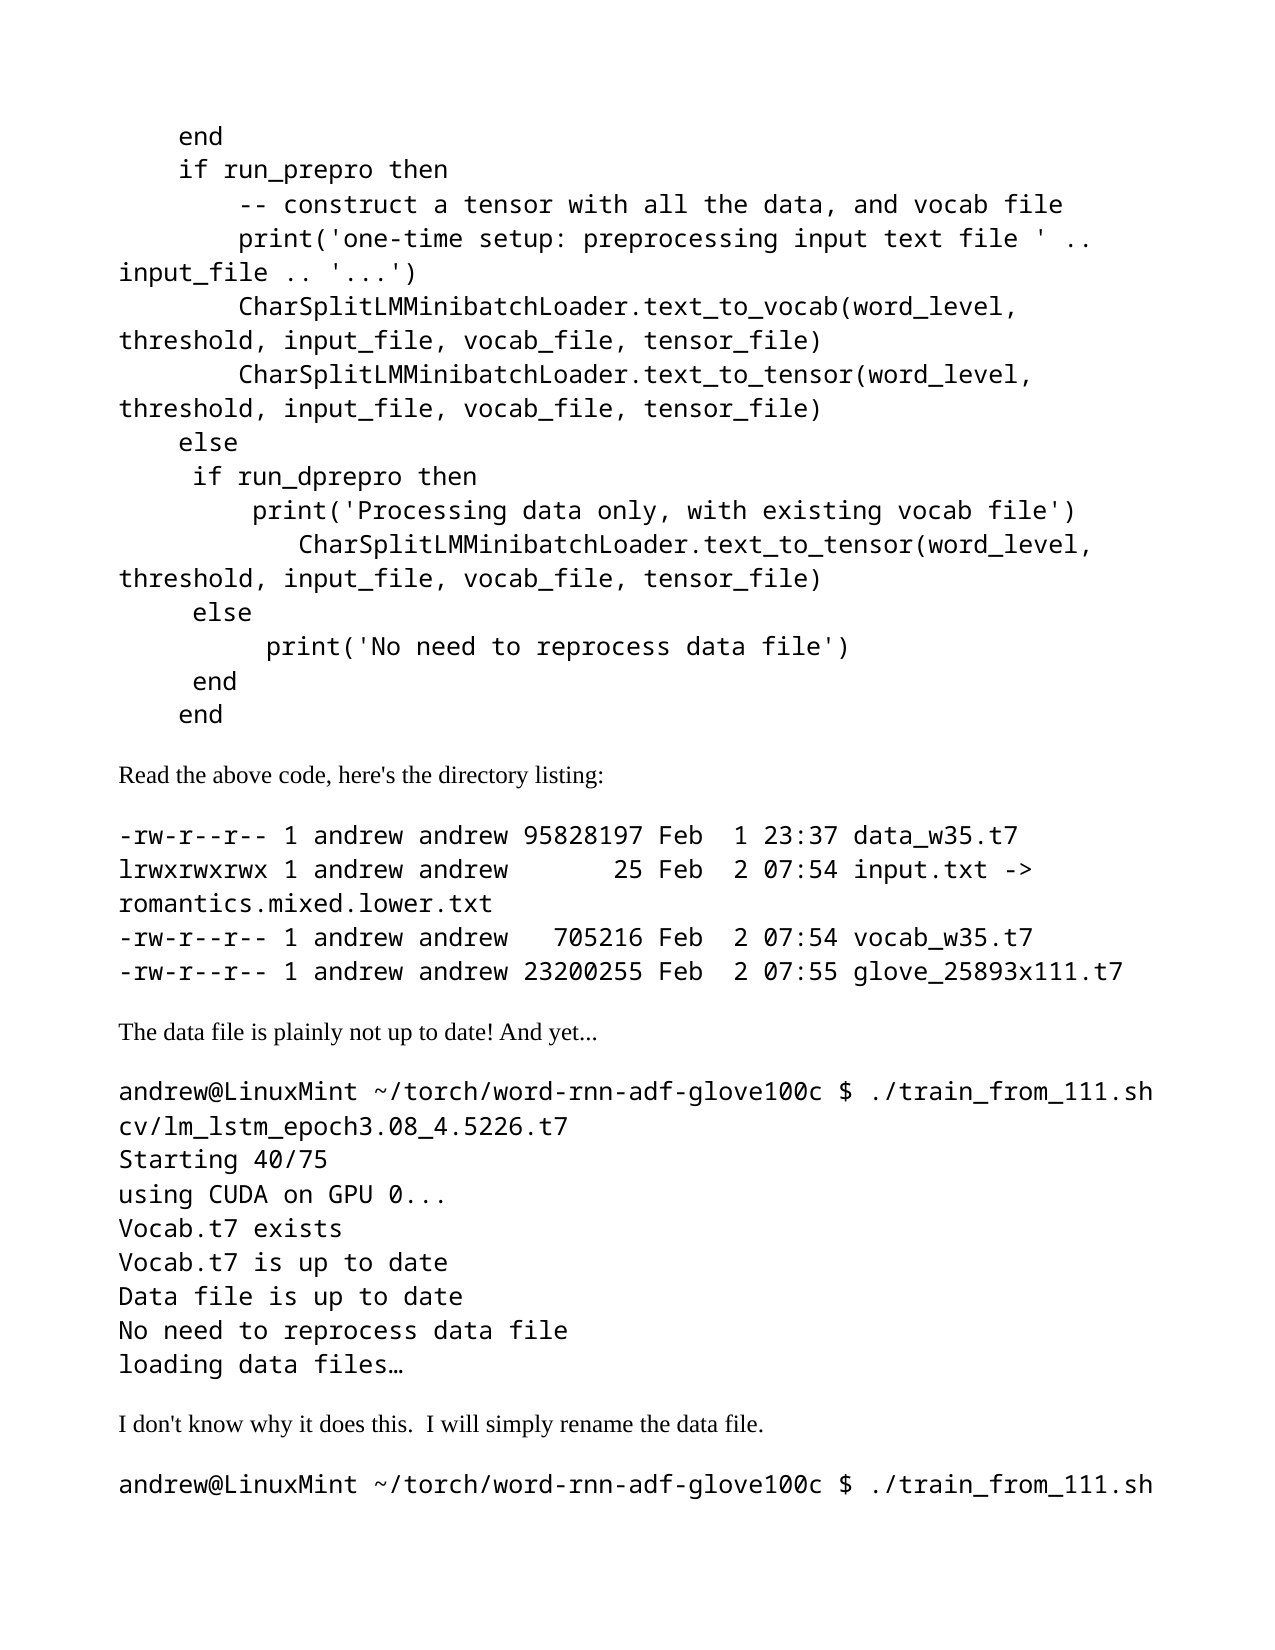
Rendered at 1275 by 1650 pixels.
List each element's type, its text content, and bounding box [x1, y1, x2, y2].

text Data file is up to date [118, 1278, 1157, 1312]
text end [118, 118, 1157, 152]
text Starting 40/75 [118, 1142, 1157, 1176]
text CharSplitLMMinibatchLoader.text_to_vocab(word_level, threshold, input_file, vocab_file, tensor_file) [118, 288, 1157, 357]
text The data file is plainly not up to date! And yet... [118, 1017, 1157, 1045]
text andrew@LinuxMint ~/torch/word-rnn-adf-glove100c $ ./train_from_111.sh cv/lm_lstm_epoch3.08_4.5226.t7 [118, 1074, 1157, 1142]
text No need to reprocess data file [118, 1312, 1157, 1347]
text end [118, 663, 1157, 697]
text else [118, 595, 1157, 629]
text print('No need to reprocess data file') [118, 629, 1157, 663]
text Vocab.t7 exists [118, 1210, 1157, 1244]
text Read the above code, here's the directory listing: [118, 760, 1157, 789]
text if run_prepro then [118, 152, 1157, 186]
text end [118, 697, 1157, 731]
text andrew@LinuxMint ~/torch/word-rnn-adf-glove100c $ ./train_from_111.sh [118, 1467, 1157, 1501]
text CharSplitLMMinibatchLoader.text_to_tensor(word_level, threshold, input_file, vocab_file, tensor_file) [118, 357, 1157, 425]
text print('Processing data only, with existing vocab file') [118, 493, 1157, 527]
text using CUDA on GPU 0... [118, 1176, 1157, 1210]
text CharSplitLMMinibatchLoader.text_to_tensor(word_level, threshold, input_file, vocab_file, tensor_file) [118, 527, 1157, 595]
text -- construct a tensor with all the data, and vocab file [118, 186, 1157, 220]
text print('one-time setup: preprocessing input text file ' .. input_file .. '...') [118, 220, 1157, 288]
text else [118, 425, 1157, 459]
text I don't know why it does this. I will simply rename the data file. [118, 1409, 1157, 1438]
text -rw-r--r-- 1 andrew andrew 23200255 Feb 2 07:55 glove_25893x111.t7 [118, 954, 1157, 988]
text Vocab.t7 is up to date [118, 1244, 1157, 1278]
text lrwxrwxrwx 1 andrew andrew 25 Feb 2 07:54 input.txt -> romantics.mixed.lower.txt [118, 852, 1157, 920]
text if run_dprepro then [118, 459, 1157, 493]
text loading data files… [118, 1347, 1157, 1381]
text -rw-r--r-- 1 andrew andrew 95828197 Feb 1 23:37 data_w35.t7 [118, 817, 1157, 852]
text -rw-r--r-- 1 andrew andrew 705216 Feb 2 07:54 vocab_w35.t7 [118, 920, 1157, 954]
